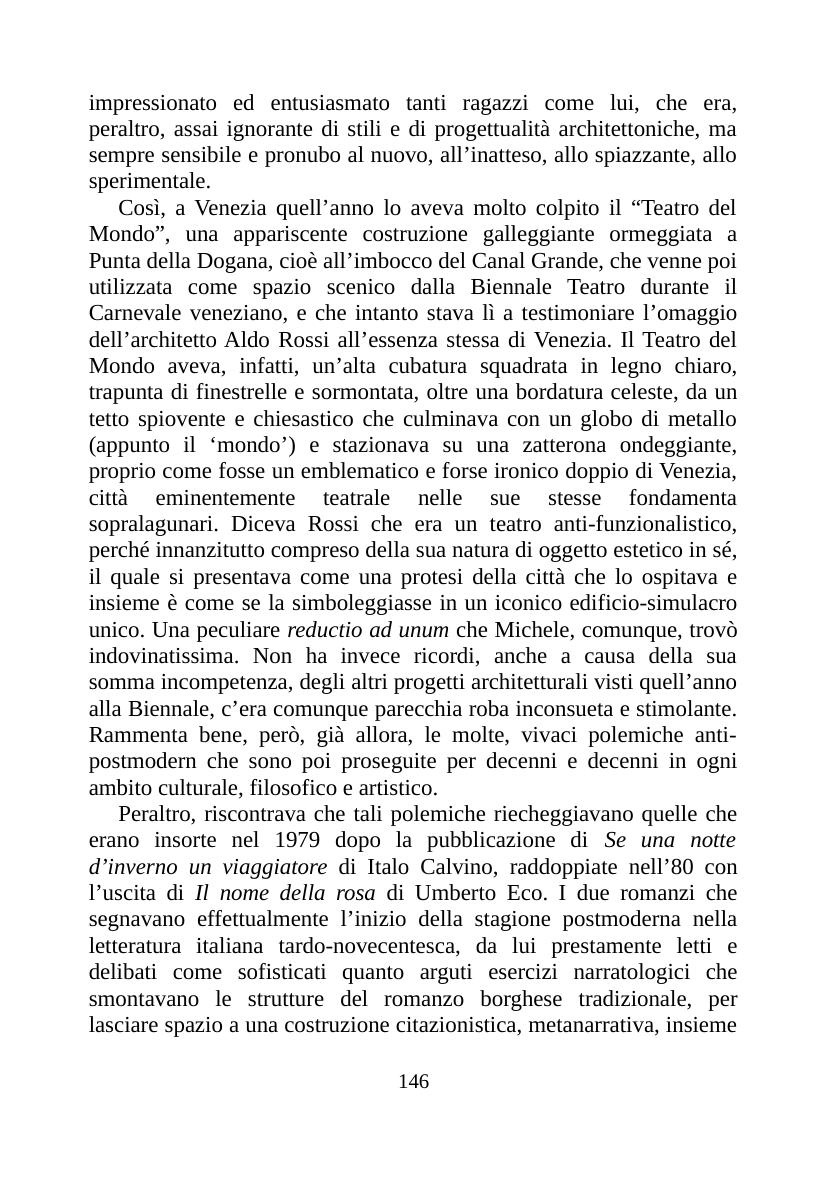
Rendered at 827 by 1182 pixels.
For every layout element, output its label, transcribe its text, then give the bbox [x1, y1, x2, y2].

text impressionato ed entusiasmato tanti ragazzi come lui, che era, peraltro, assai ignorante di stili e di progettualità architettoniche, ma sempre sensibile e pronubo al nuovo, all’inatteso, allo spiazzante, allo sperimentale. [88, 88, 738, 194]
text Peraltro, riscontrava che tali polemiche riecheggiavano quelle che erano insorte nel 1979 dopo la pubblicazione di Se una notte d’inverno un viaggiatore di Italo Calvino, raddoppiate nell’80 con l’uscita di Il nome della rosa di Umberto Eco. I due romanzi che segnavano effettualmente l’inizio della stagione postmoderna nella letteratura italiana tardo-novecentesca, da lui prestamente letti e delibati come sofisticati quanto arguti esercizi narratologici che smontavano le strutture del romanzo borghese tradizionale, per lasciare spazio a una costruzione citazionistica, metanarrativa, insieme [88, 800, 738, 1037]
text Così, a Venezia quell’anno lo aveva molto colpito il “Teatro del Mondo”, una appariscente costruzione galleggiante ormeggiata a Punta della Dogana, cioè all’imbocco del Canal Grande, che venne poi utilizzata come spazio scenico dalla Biennale Teatro durante il Carnevale veneziano, e che intanto stava lì a testimoniare l’omaggio dell’architetto Aldo Rossi all’essenza stessa di Venezia. Il Teatro del Mondo aveva, infatti, un’alta cubatura squadrata in legno chiaro, trapunta di finestrelle e sormontata, oltre una bordatura celeste, da un tetto spiovente e chiesastico che culminava con un globo di metallo (appunto il ‘mondo’) e stazionava su una zatterona ondeggiante, proprio come fosse un emblematico e forse ironico doppio di Venezia, città eminentemente teatrale nelle sue stesse fondamenta sopralagunari. Diceva Rossi che era un teatro anti-funzionalistico, perché innanzitutto compreso della sua natura di oggetto estetico in sé, il quale si presentava come una protesi della città che lo ospitava e insieme è come se la simboleggiasse in un iconico edificio-simulacro unico. Una peculiare reductio ad unum che Michele, comunque, trovò indovinatissima. Non ha invece ricordi, anche a causa della sua somma incompetenza, degli altri progetti architetturali visti quell’anno alla Biennale, c’era comunque parecchia roba inconsueta e stimolante. Rammenta bene, però, già allora, le molte, vivaci polemiche anti-postmodern che sono poi proseguite per decenni e decenni in ogni ambito culturale, filosofico e artistico. [88, 194, 738, 800]
